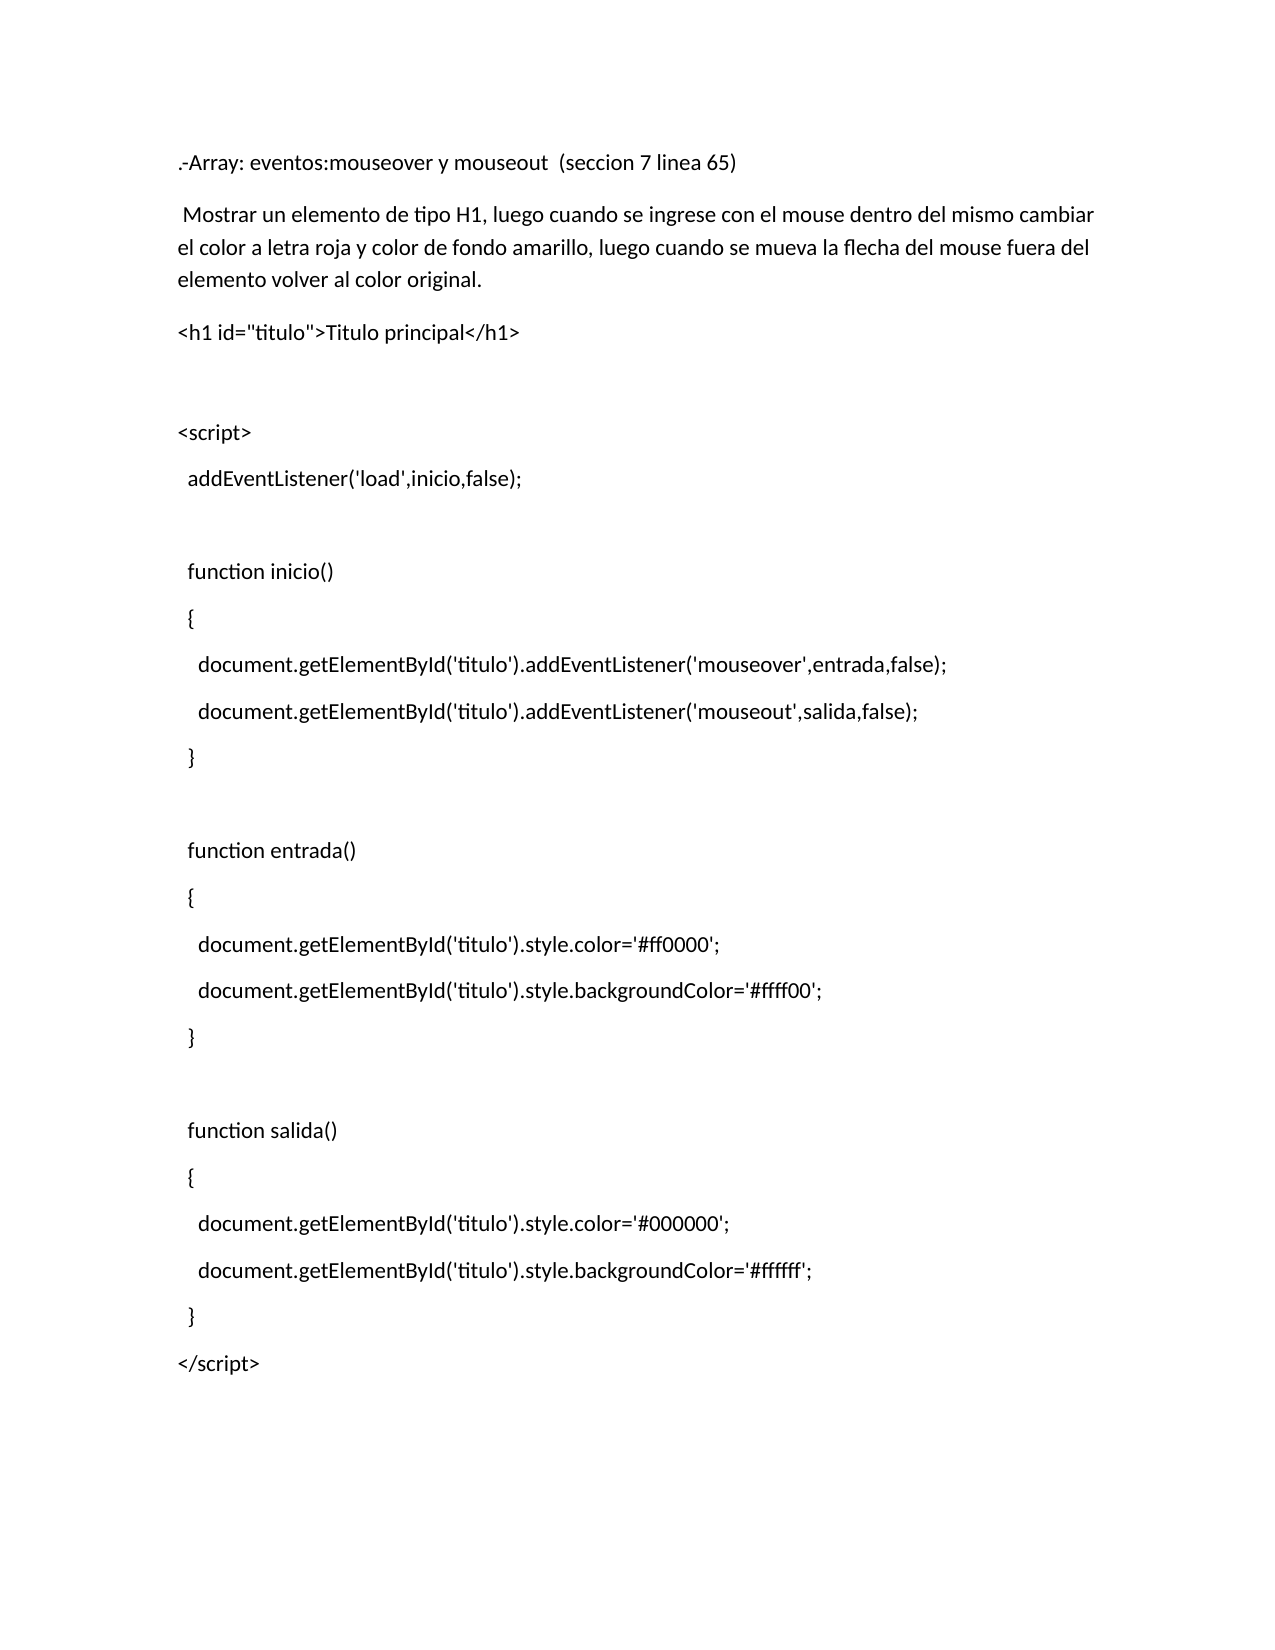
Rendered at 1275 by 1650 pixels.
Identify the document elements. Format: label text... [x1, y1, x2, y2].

text function salida() [177, 1116, 1098, 1144]
text } [177, 1302, 1098, 1330]
text document.getElementById('titulo').style.backgroundColor='#ffff00'; [177, 976, 1098, 1004]
text .-Array: eventos:mouseover y mouseout (seccion 7 linea 65) [177, 148, 1098, 176]
text } [177, 743, 1098, 772]
text <h1 id="titulo">Titulo principal</h1> [177, 318, 1098, 346]
text document.getElementById('titulo').style.color='#ff0000'; [177, 930, 1098, 958]
text document.getElementById('titulo').style.backgroundColor='#ffffff'; [177, 1256, 1098, 1284]
text </script> [177, 1349, 1098, 1377]
text function entrada() [177, 837, 1098, 865]
text Mostrar un elemento de tipo H1, luego cuando se ingrese con el mouse dentro del mismo cambiar el color a letra roja y color de fondo amarillo, luego cuando se mueva la flecha del mouse fuera del elemento volver al color original. [177, 201, 1098, 293]
text { [177, 883, 1098, 911]
text { [177, 604, 1098, 632]
text document.getElementById('titulo').addEventListener('mouseout',salida,false); [177, 697, 1098, 725]
text } [177, 1023, 1098, 1051]
text { [177, 1163, 1098, 1191]
text <script> [177, 418, 1098, 446]
text function inicio() [177, 557, 1098, 585]
text addEventListener('load',inicio,false); [177, 464, 1098, 492]
text document.getElementById('titulo').style.color='#000000'; [177, 1209, 1098, 1237]
text document.getElementById('titulo').addEventListener('mouseover',entrada,false); [177, 650, 1098, 678]
